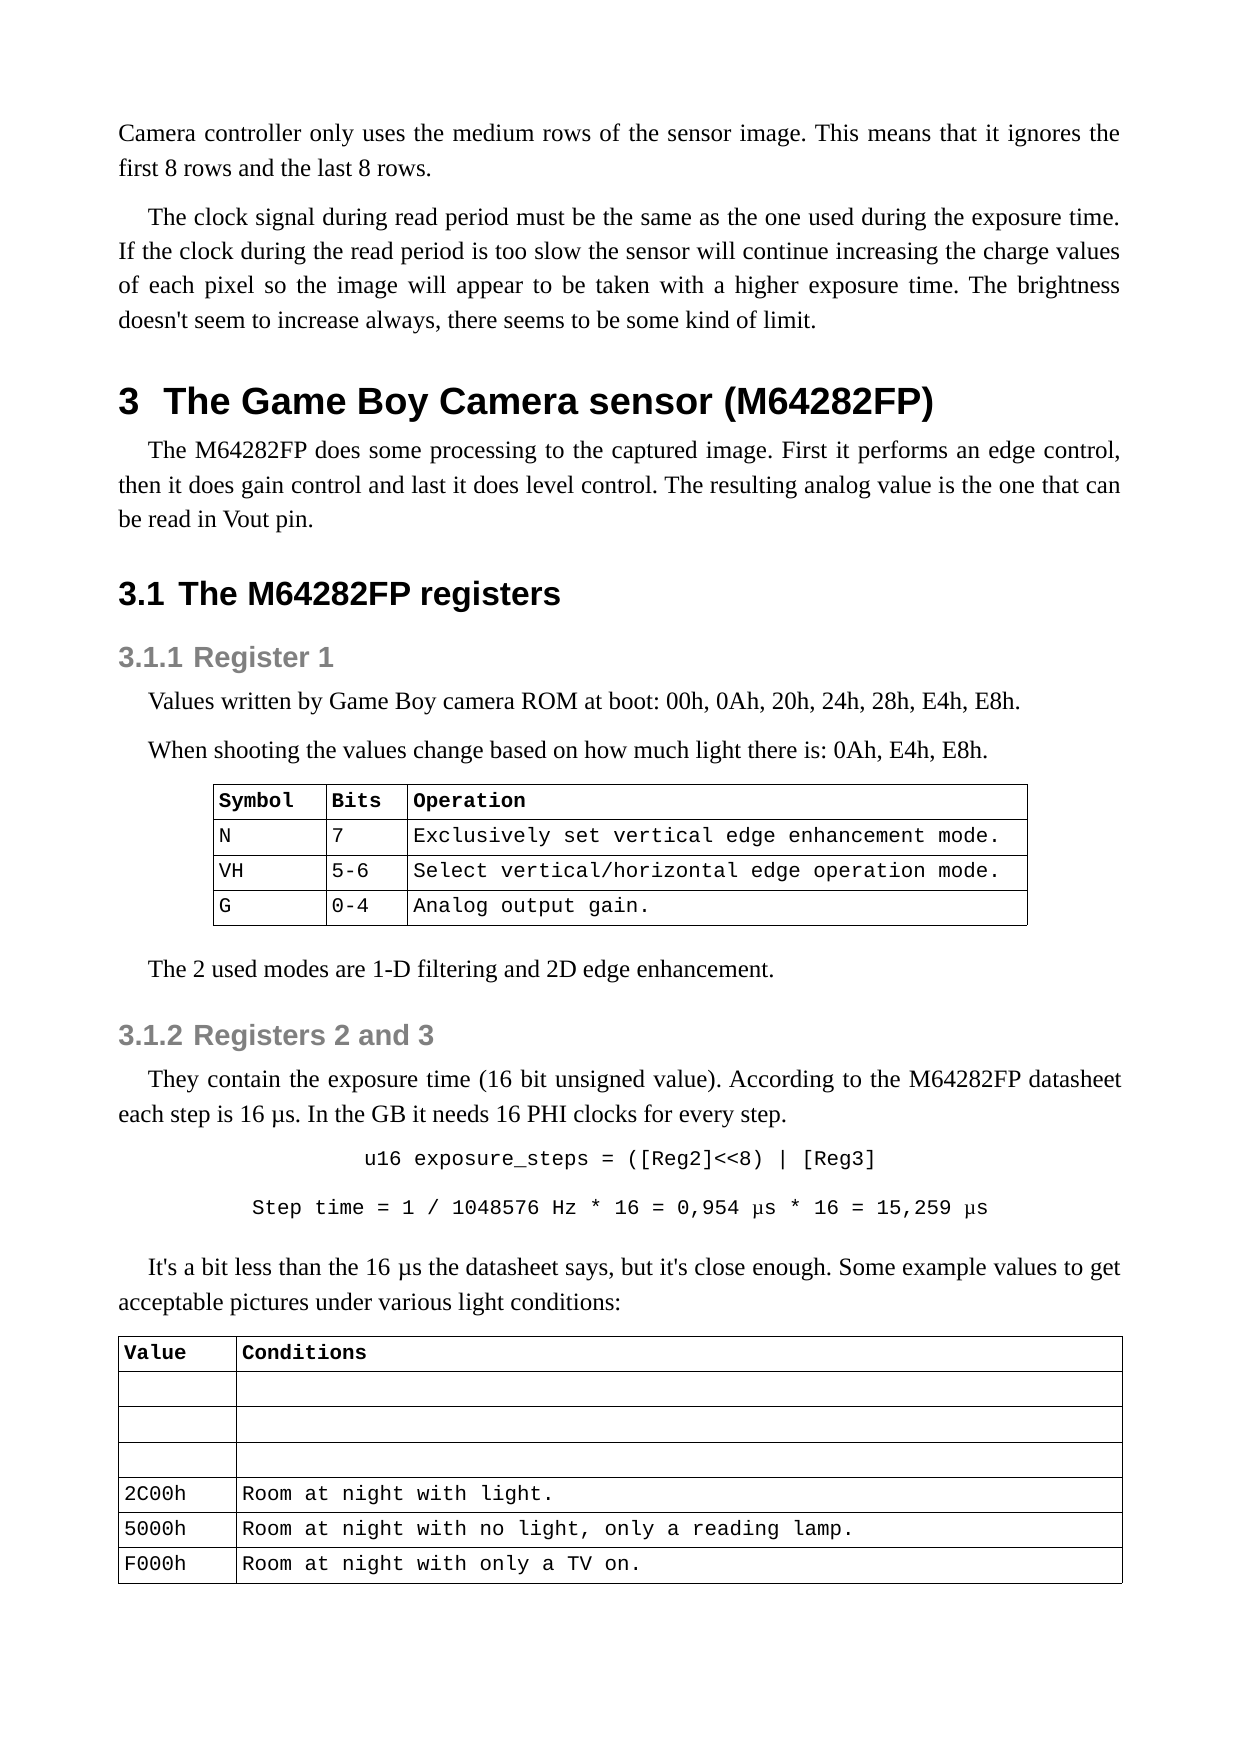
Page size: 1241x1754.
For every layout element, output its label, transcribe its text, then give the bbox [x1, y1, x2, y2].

text Values written by Game Boy camera ROM at boot: 00h, 0Ah, 20h, 24h, 28h, E4h, E8h. [118, 686, 1122, 715]
table_cell [237, 1407, 1122, 1442]
table_cell VH [214, 856, 326, 890]
table_cell 5-6 [327, 856, 407, 890]
text Step time = 1 / 1048576 Hz * 16 = 0,954 µs * 16 = 15,259 µs [118, 1195, 1122, 1221]
table_header Conditions [237, 1337, 1122, 1371]
table_cell 2C00h [119, 1478, 236, 1512]
text u16 exposure_steps = ([Reg2]<<8) | [Reg3] [118, 1148, 1122, 1171]
table_header Bits [327, 785, 407, 819]
subtitle The M64282FP registers [118, 574, 1122, 613]
text The clock signal during read period must be the same as the one used during the exposure time. If the clock during the read period is too slow the sensor will continue increasing the charge values of each pixel so the image will appear to be taken with a higher exposure time. The brightness doesn't seem to increase always, there seems to be some kind of limit. [118, 202, 1122, 334]
table_cell [237, 1443, 1122, 1477]
table_cell Exclusively set vertical edge enhancement mode. [408, 820, 1027, 854]
table_cell Room at night with no light, only a reading lamp. [237, 1513, 1122, 1547]
table_cell 0-4 [327, 891, 407, 925]
text The M64282FP does some processing to the captured image. First it performs an edge control, then it does gain control and last it does level control. The resulting analog value is the one that can be read in Vout pin. [118, 435, 1122, 533]
table_cell [119, 1443, 236, 1477]
table_cell Room at night with only a TV on. [237, 1548, 1122, 1582]
table_cell Room at night with light. [237, 1478, 1122, 1512]
table_cell 7 [327, 820, 407, 854]
table_cell [119, 1372, 236, 1406]
table_cell F000h [119, 1548, 236, 1582]
text It's a bit less than the 16 µs the datasheet says, but it's close enough. Some example values to get acceptable pictures under various light conditions: [118, 1252, 1122, 1316]
table_cell N [214, 820, 326, 854]
table_cell 5000h [119, 1513, 236, 1547]
text Camera controller only uses the medium rows of the sensor image. This means that it ignores the first 8 rows and the last 8 rows. [118, 118, 1122, 181]
table_header Symbol [214, 785, 326, 819]
table_header Value [119, 1337, 236, 1371]
text They contain the exposure time (16 bit unsigned value). According to the M64282FP datasheet each step is 16 µs. In the GB it needs 16 PHI clocks for every step. [118, 1064, 1122, 1127]
text When shooting the values change based on how much light there is: 0Ah, E4h, E8h. [118, 735, 1122, 764]
table_cell [119, 1407, 236, 1442]
table_header Operation [408, 785, 1027, 819]
table_cell G [214, 891, 326, 925]
subtitle The Game Boy Camera sensor (M64282FP) [118, 379, 1122, 423]
table_cell [237, 1372, 1122, 1406]
subtitle Registers 2 and 3 [118, 1018, 1122, 1052]
text The 2 used modes are 1-D filtering and 2D edge enhancement. [118, 954, 1122, 983]
table_cell Select vertical/horizontal edge operation mode. [408, 856, 1027, 890]
subtitle Register 1 [118, 640, 1122, 673]
table_cell Analog output gain. [408, 891, 1027, 925]
